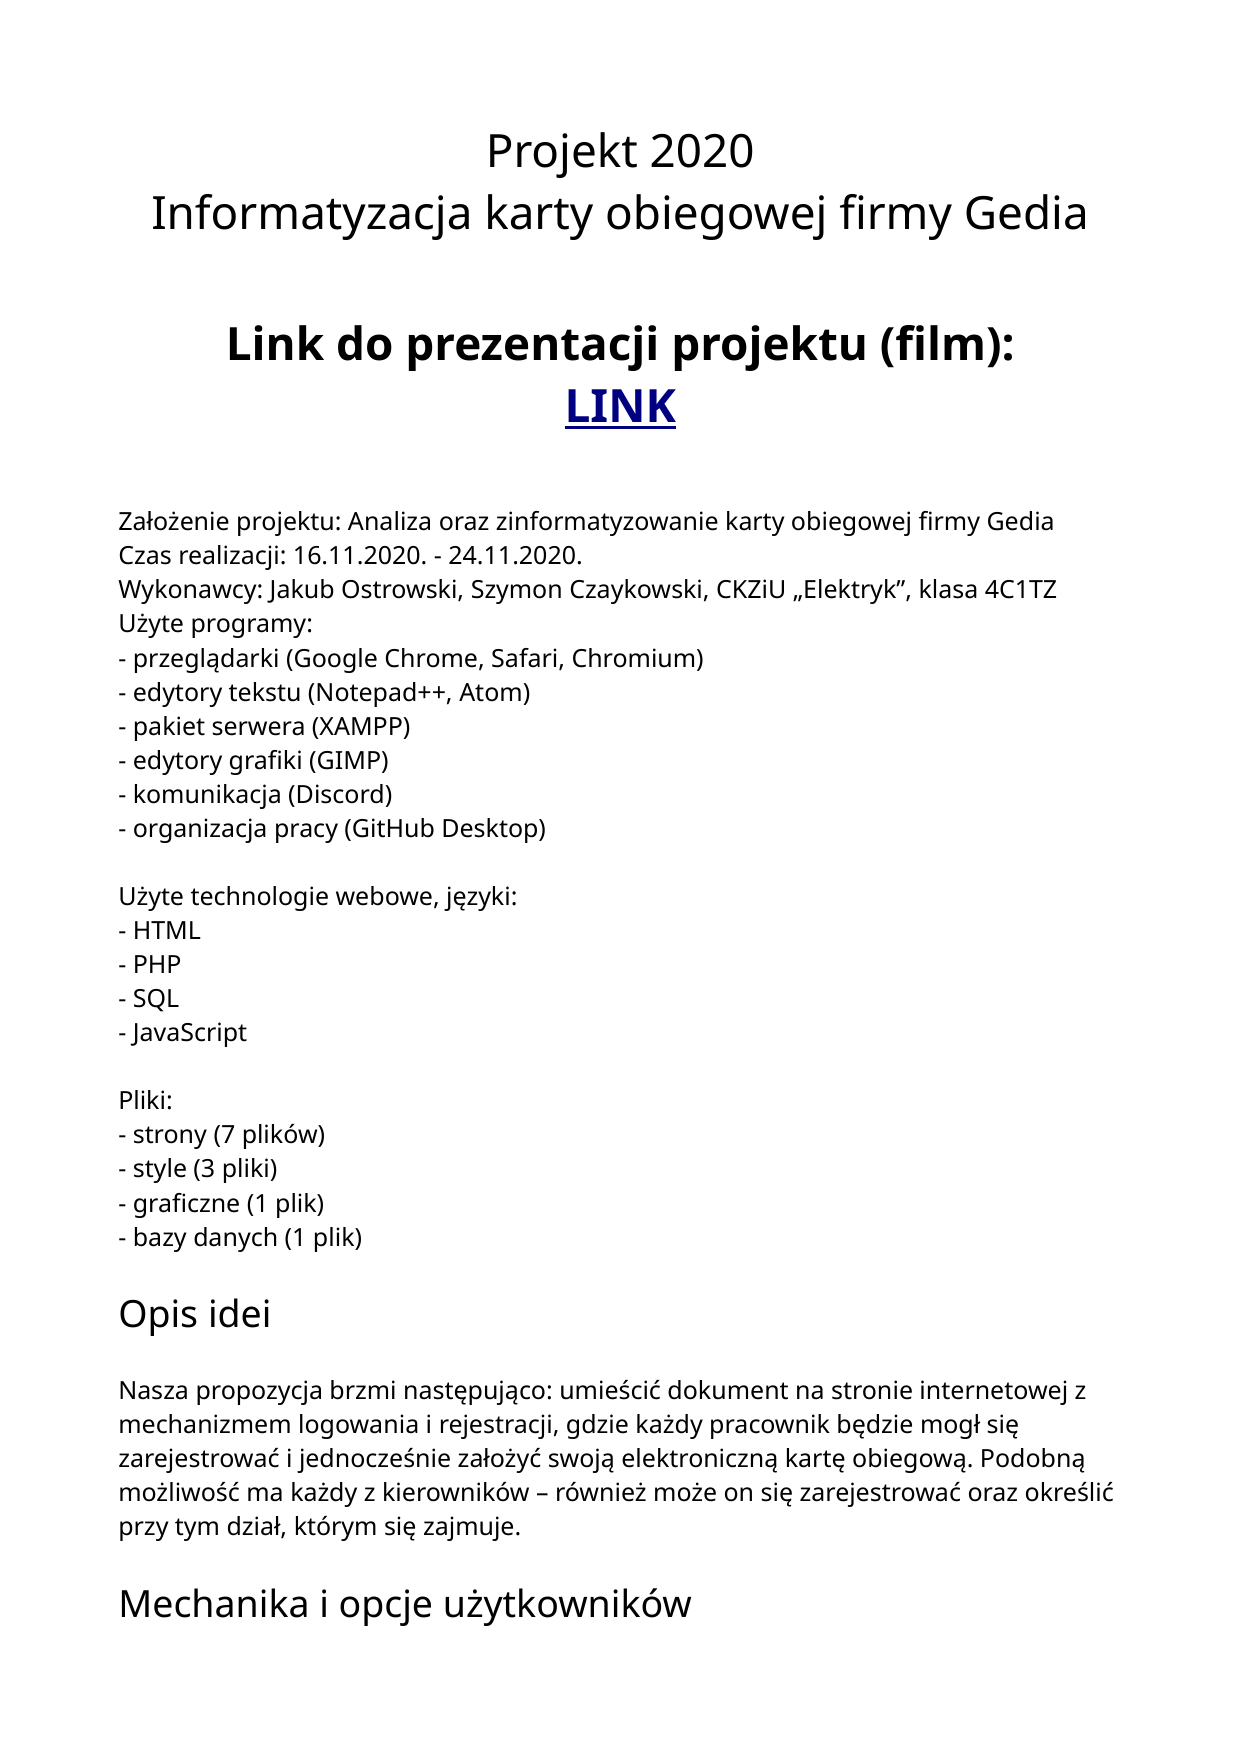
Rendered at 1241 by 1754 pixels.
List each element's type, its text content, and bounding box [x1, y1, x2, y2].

text Założenie projektu: Analiza oraz zinformatyzowanie karty obiegowej firmy Gedia Czas realizacji: 16.11.2020. - 24.11.2020. [118, 504, 1122, 572]
text - SQL [118, 981, 1122, 1015]
text Wykonawcy: Jakub Ostrowski, Szymon Czaykowski, CKZiU „Elektryk”, klasa 4C1TZ [118, 572, 1122, 606]
text - HTML [118, 913, 1122, 947]
text Informatyzacja karty obiegowej firmy Gedia [118, 181, 1122, 243]
text Mechanika i opcje użytkowników [118, 1577, 1122, 1628]
text LINK [118, 373, 1122, 436]
text Projekt 2020 [118, 118, 1122, 181]
text - pakiet serwera (XAMPP) [118, 708, 1122, 742]
text - komunikacja (Discord) [118, 776, 1122, 811]
text - przeglądarki (Google Chrome, Safari, Chromium) [118, 640, 1122, 674]
text Link do prezentacji projektu (film): [118, 311, 1122, 373]
text - edytory tekstu (Notepad++, Atom) [118, 674, 1122, 708]
text Użyte technologie webowe, języki: [118, 879, 1122, 913]
text - edytory grafiki (GIMP) [118, 742, 1122, 776]
text - style (3 pliki) [118, 1151, 1122, 1185]
text Nasza propozycja brzmi następująco: umieścić dokument na stronie internetowej z mechanizmem logowania i rejestracji, gdzie każdy pracownik będzie mogł się zarejestrować i jednocześnie założyć swoją elektroniczną kartę obiegową. Podobną możliwość ma każdy z kierowników – również może on się zarejestrować oraz określić przy tym dział, którym się zajmuje. [118, 1372, 1122, 1543]
text Pliki: [118, 1083, 1122, 1117]
text - strony (7 plików) [118, 1117, 1122, 1151]
text Opis idei [118, 1287, 1122, 1338]
text - bazy danych (1 plik) [118, 1219, 1122, 1253]
text - JavaScript [118, 1015, 1122, 1049]
text Użyte programy: [118, 606, 1122, 640]
text - PHP [118, 947, 1122, 981]
text - graficzne (1 plik) [118, 1185, 1122, 1219]
text - organizacja pracy (GitHub Desktop) [118, 811, 1122, 844]
